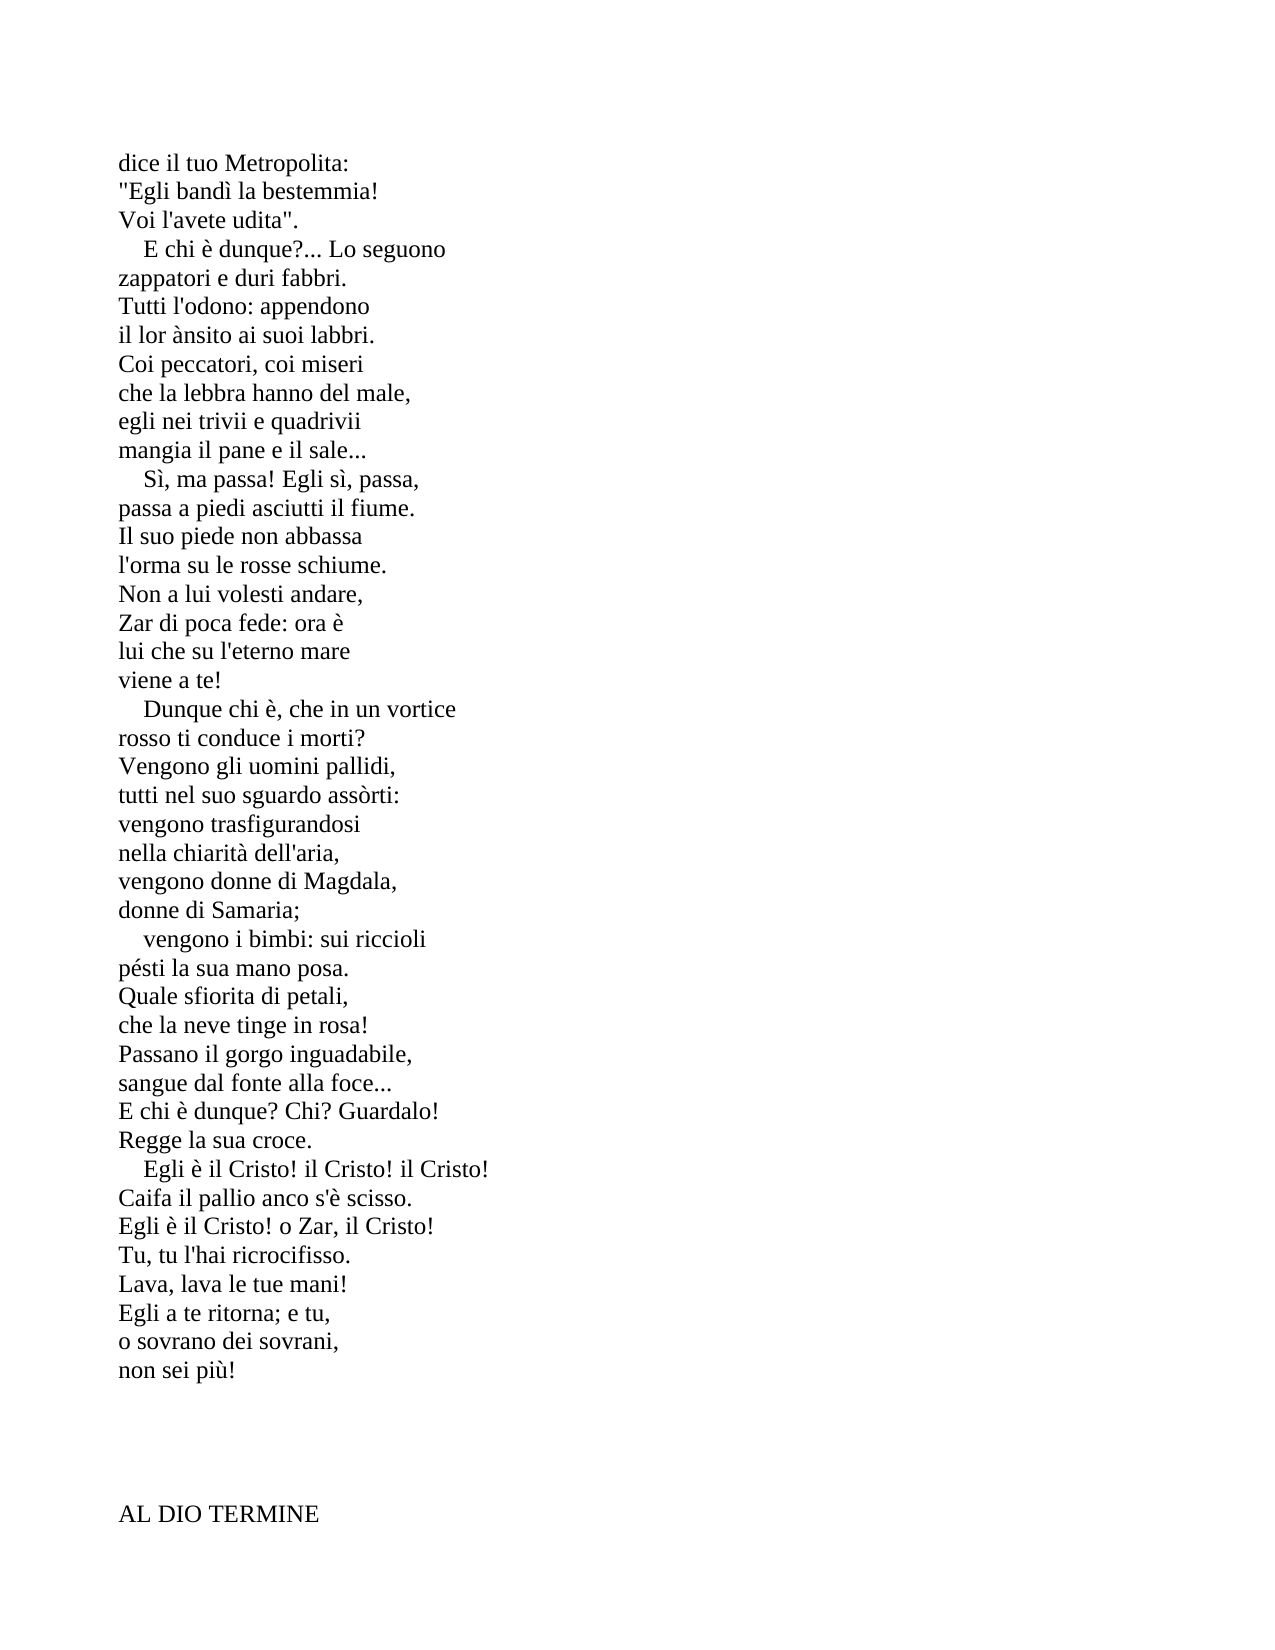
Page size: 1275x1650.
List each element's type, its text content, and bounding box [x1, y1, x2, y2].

text AL DIO TERMINE [118, 1499, 1157, 1528]
text Tutti l'odono: appendono [118, 291, 1157, 320]
text donne di Samaria; [118, 895, 1157, 924]
text vengono i bimbi: sui riccioli [118, 924, 1157, 953]
text Regge la sua croce. [118, 1125, 1157, 1154]
text mangia il pane e il sale... [118, 435, 1157, 464]
text tutti nel suo sguardo assòrti: [118, 780, 1157, 809]
text nella chiarità dell'aria, [118, 838, 1157, 866]
text Quale sfiorita di petali, [118, 981, 1157, 1010]
text Egli è il Cristo! il Cristo! il Cristo! [118, 1154, 1157, 1183]
text viene a te! [118, 665, 1157, 694]
text l'orma su le rosse schiume. [118, 550, 1157, 579]
text zappatori e duri fabbri. [118, 263, 1157, 291]
text Coi peccatori, coi miseri [118, 349, 1157, 378]
text Voi l'avete udita". [118, 205, 1157, 234]
text lui che su l'eterno mare [118, 636, 1157, 665]
text vengono trasfigurandosi [118, 809, 1157, 838]
text Non a lui volesti andare, [118, 579, 1157, 608]
text pésti la sua mano posa. [118, 953, 1157, 981]
text Il suo piede non abbassa [118, 521, 1157, 550]
text Vengono gli uomini pallidi, [118, 751, 1157, 780]
text E chi è dunque?... Lo seguono [118, 234, 1157, 263]
text che la neve tinge in rosa! [118, 1010, 1157, 1039]
text Tu, tu l'hai ricrocifisso. [118, 1240, 1157, 1269]
text Caifa il pallio anco s'è scisso. [118, 1183, 1157, 1211]
text o sovrano dei sovrani, [118, 1326, 1157, 1355]
text E chi è dunque? Chi? Guardalo! [118, 1096, 1157, 1125]
text Sì, ma passa! Egli sì, passa, [118, 464, 1157, 493]
text il lor ànsito ai suoi labbri. [118, 320, 1157, 349]
text Egli a te ritorna; e tu, [118, 1298, 1157, 1326]
text Lava, lava le tue mani! [118, 1269, 1157, 1298]
text egli nei trivii e quadrivii [118, 406, 1157, 435]
text rosso ti conduce i morti? [118, 723, 1157, 751]
text Zar di poca fede: ora è [118, 608, 1157, 636]
text non sei più! [118, 1355, 1157, 1384]
text Passano il gorgo inguadabile, [118, 1039, 1157, 1068]
text passa a piedi asciutti il fiume. [118, 493, 1157, 521]
text Dunque chi è, che in un vortice [118, 694, 1157, 723]
text "Egli bandì la bestemmia! [118, 176, 1157, 205]
text vengono donne di Magdala, [118, 866, 1157, 895]
text sangue dal fonte alla foce... [118, 1068, 1157, 1096]
text dice il tuo Metropolita: [118, 148, 1157, 176]
text Egli è il Cristo! o Zar, il Cristo! [118, 1211, 1157, 1240]
text che la lebbra hanno del male, [118, 378, 1157, 406]
